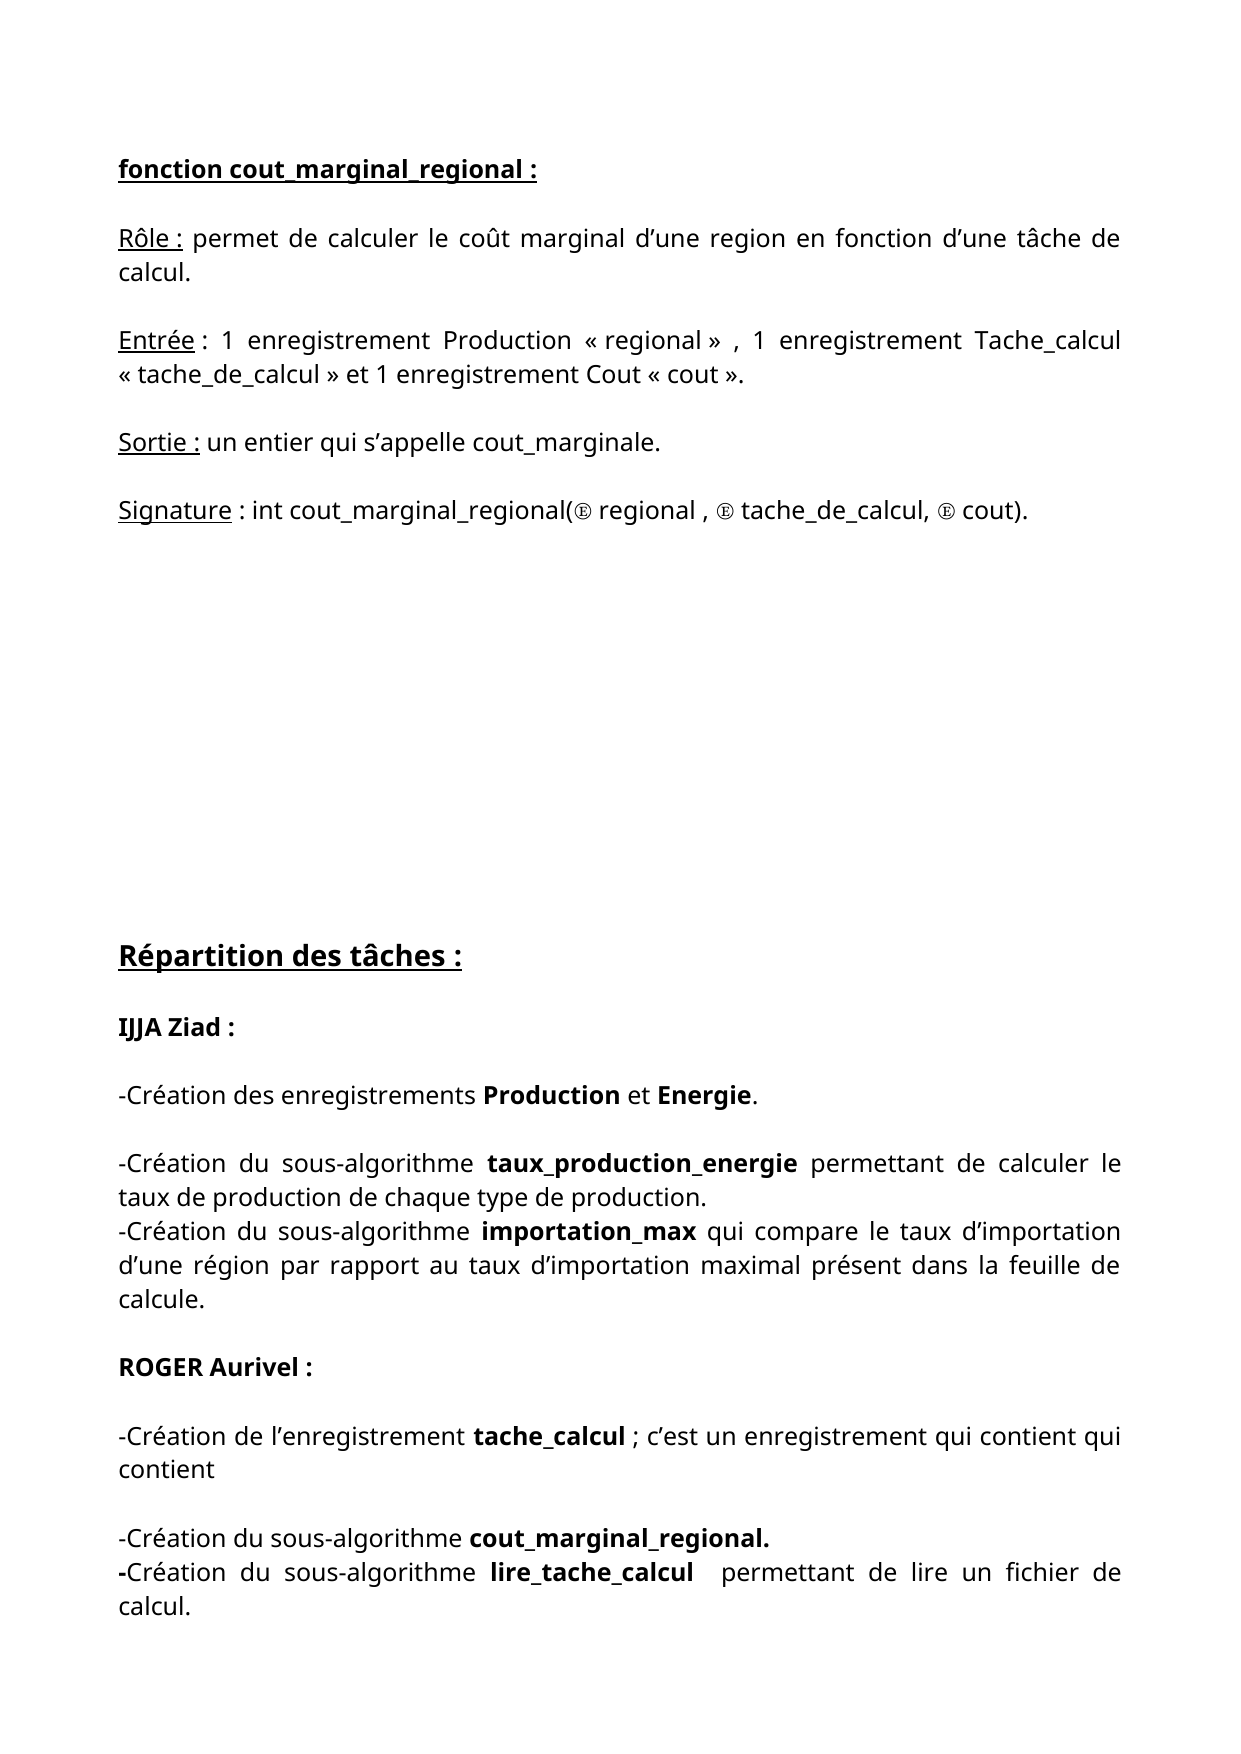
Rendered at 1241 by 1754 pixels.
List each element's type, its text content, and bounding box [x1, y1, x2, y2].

text Signature : int cout_marginal_regional(Ⓔ regional , Ⓔ tache_de_calcul, Ⓔ cout). [118, 493, 1122, 527]
text Entrée : 1 enregistrement Production « regional » , 1 enregistrement Tache_calcul « tache_de_calcul » et 1 enregistrement Cout « cout ». [118, 322, 1122, 391]
text -Création des enregistrements Production et Energie. [118, 1077, 1122, 1112]
text Répartition des tâches : [118, 936, 1122, 975]
text fonction cout_marginal_regional : [118, 152, 1122, 186]
text -Création du sous-algorithme cout_marginal_regional. [118, 1520, 1122, 1554]
text -Création du sous-algorithme lire_tache_calcul permettant de lire un fichier de calcul. [118, 1554, 1122, 1622]
text -Création du sous-algorithme taux_production_energie permettant de calculer le taux de production de chaque type de production. [118, 1146, 1122, 1214]
text -Création de l’enregistrement tache_calcul ; c’est un enregistrement qui contient qui contient [118, 1418, 1122, 1486]
text -Création du sous-algorithme importation_max qui compare le taux d’importation d’une région par rapport au taux d’importation maximal présent dans la feuille de calcule. [118, 1214, 1122, 1316]
text Rôle : permet de calculer le coût marginal d’une region en fonction d’une tâche de calcul. [118, 220, 1122, 288]
text Sortie : un entier qui s’appelle cout_marginale. [118, 425, 1122, 459]
text IJJA Ziad : [118, 1009, 1122, 1043]
text ROGER Aurivel : [118, 1350, 1122, 1384]
